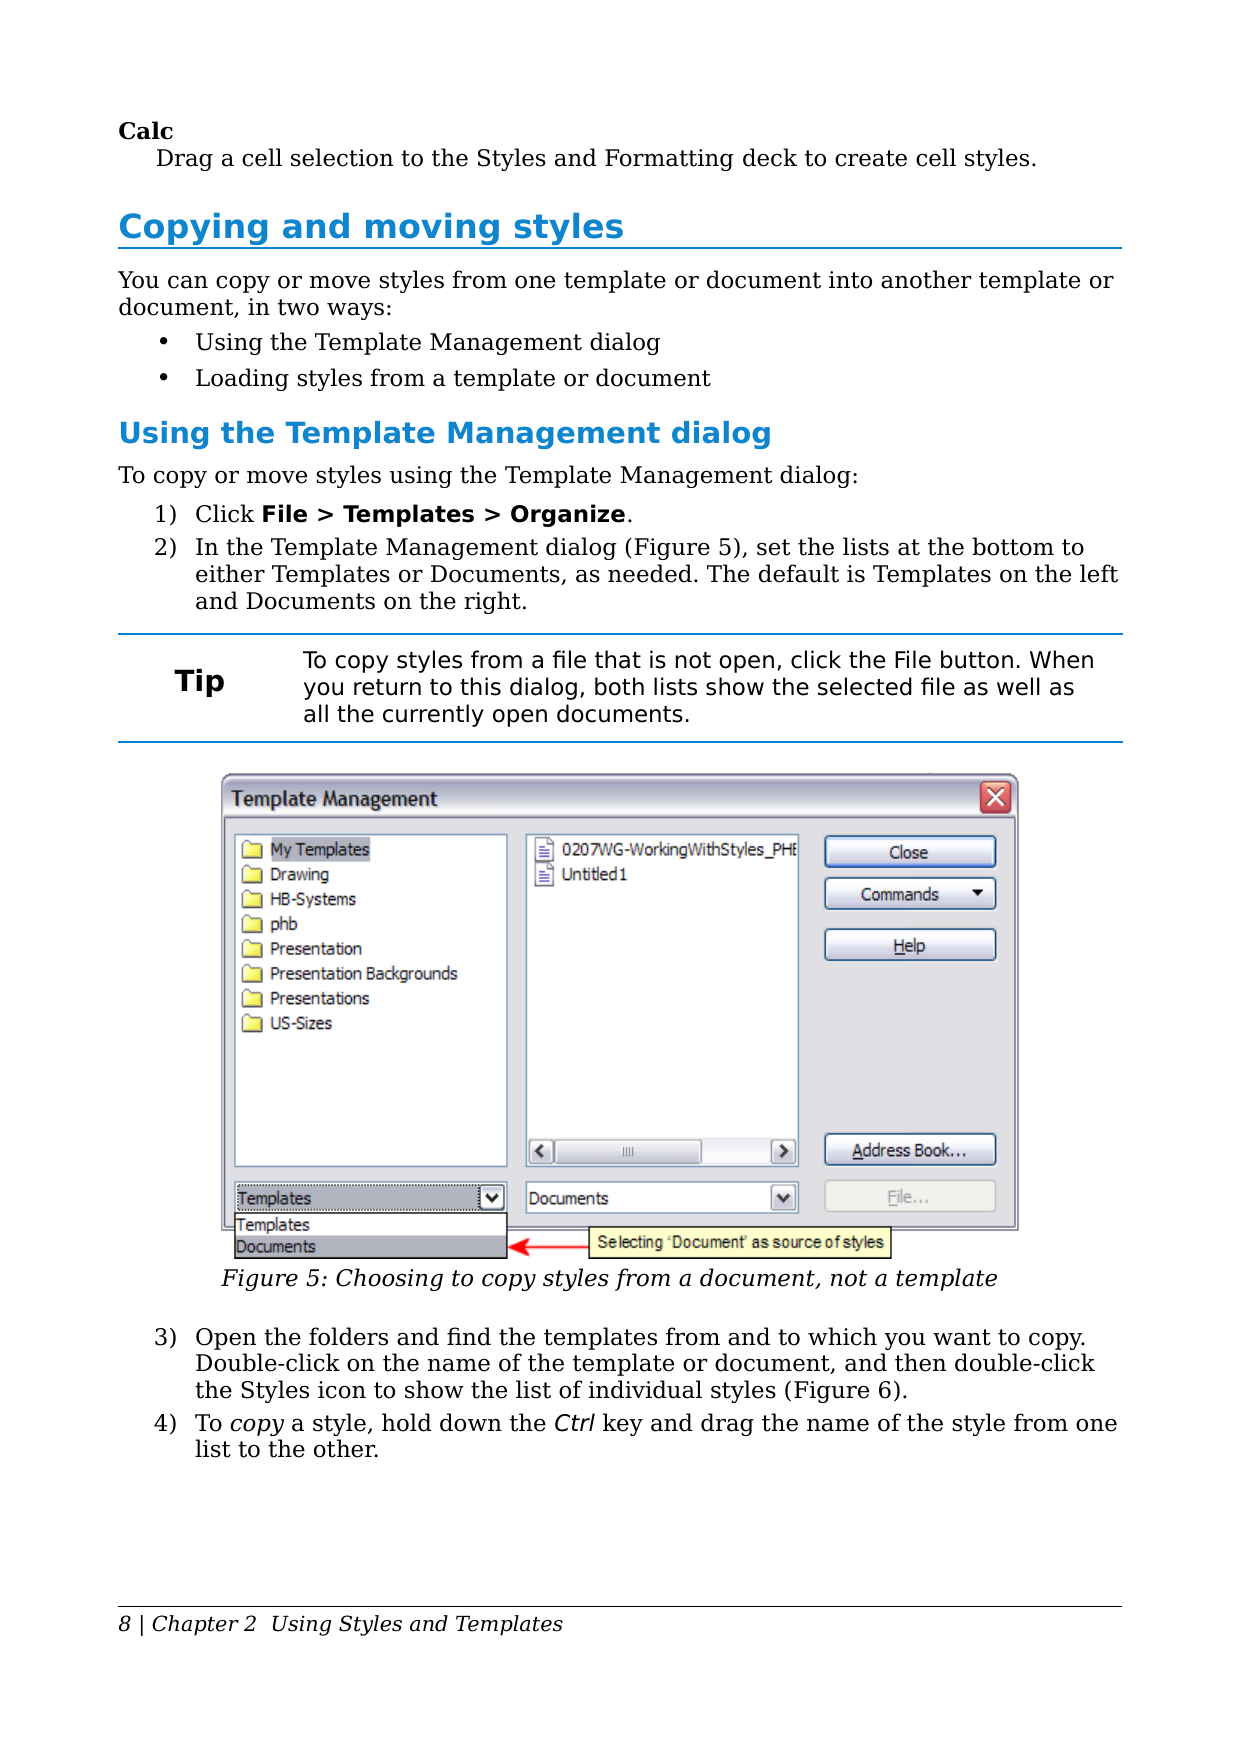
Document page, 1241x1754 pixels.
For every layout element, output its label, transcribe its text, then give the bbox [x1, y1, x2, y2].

list In the Template Management dialog (Figure 5), set the lists at the bottom to either Templates or Documents, as needed. The default is Templates on the left and Documents on the right. [177, 534, 1122, 614]
table_header To copy styles from a file that is not open, click the File button. When you return to this dialog, both lists show the selected file as well as all the currently open documents. [281, 635, 1122, 741]
text Figure 5: Choosing to copy styles from a document, not a template [221, 1265, 1019, 1291]
subtitle Copying and moving styles [118, 208, 1122, 247]
list Loading styles from a template or document [156, 363, 1122, 392]
picture [221, 772, 1019, 1259]
table_header Tip [118, 635, 281, 741]
subtitle Using the Template Management dialog [118, 416, 1122, 450]
list Using the Template Management dialog [156, 327, 1122, 357]
text Calc [118, 118, 1122, 145]
text To copy or move styles using the Template Management dialog: [118, 462, 1122, 489]
list To copy a style, hold down the Ctrl key and drag the name of the style from one list to the other. [177, 1410, 1122, 1463]
list Open the folders and find the templates from and to which you want to copy. Double-click on the name of the template or document, and then double-click the Styles icon to show the list of individual styles (Figure 6). [177, 1324, 1122, 1404]
list You can copy or move styles from one template or document into another template or document, in two ways: [118, 268, 1122, 321]
text Drag a cell selection to the Styles and Formatting deck to create cell styles. [156, 145, 1122, 172]
list Click File > Templates > Organize. [177, 502, 1122, 528]
